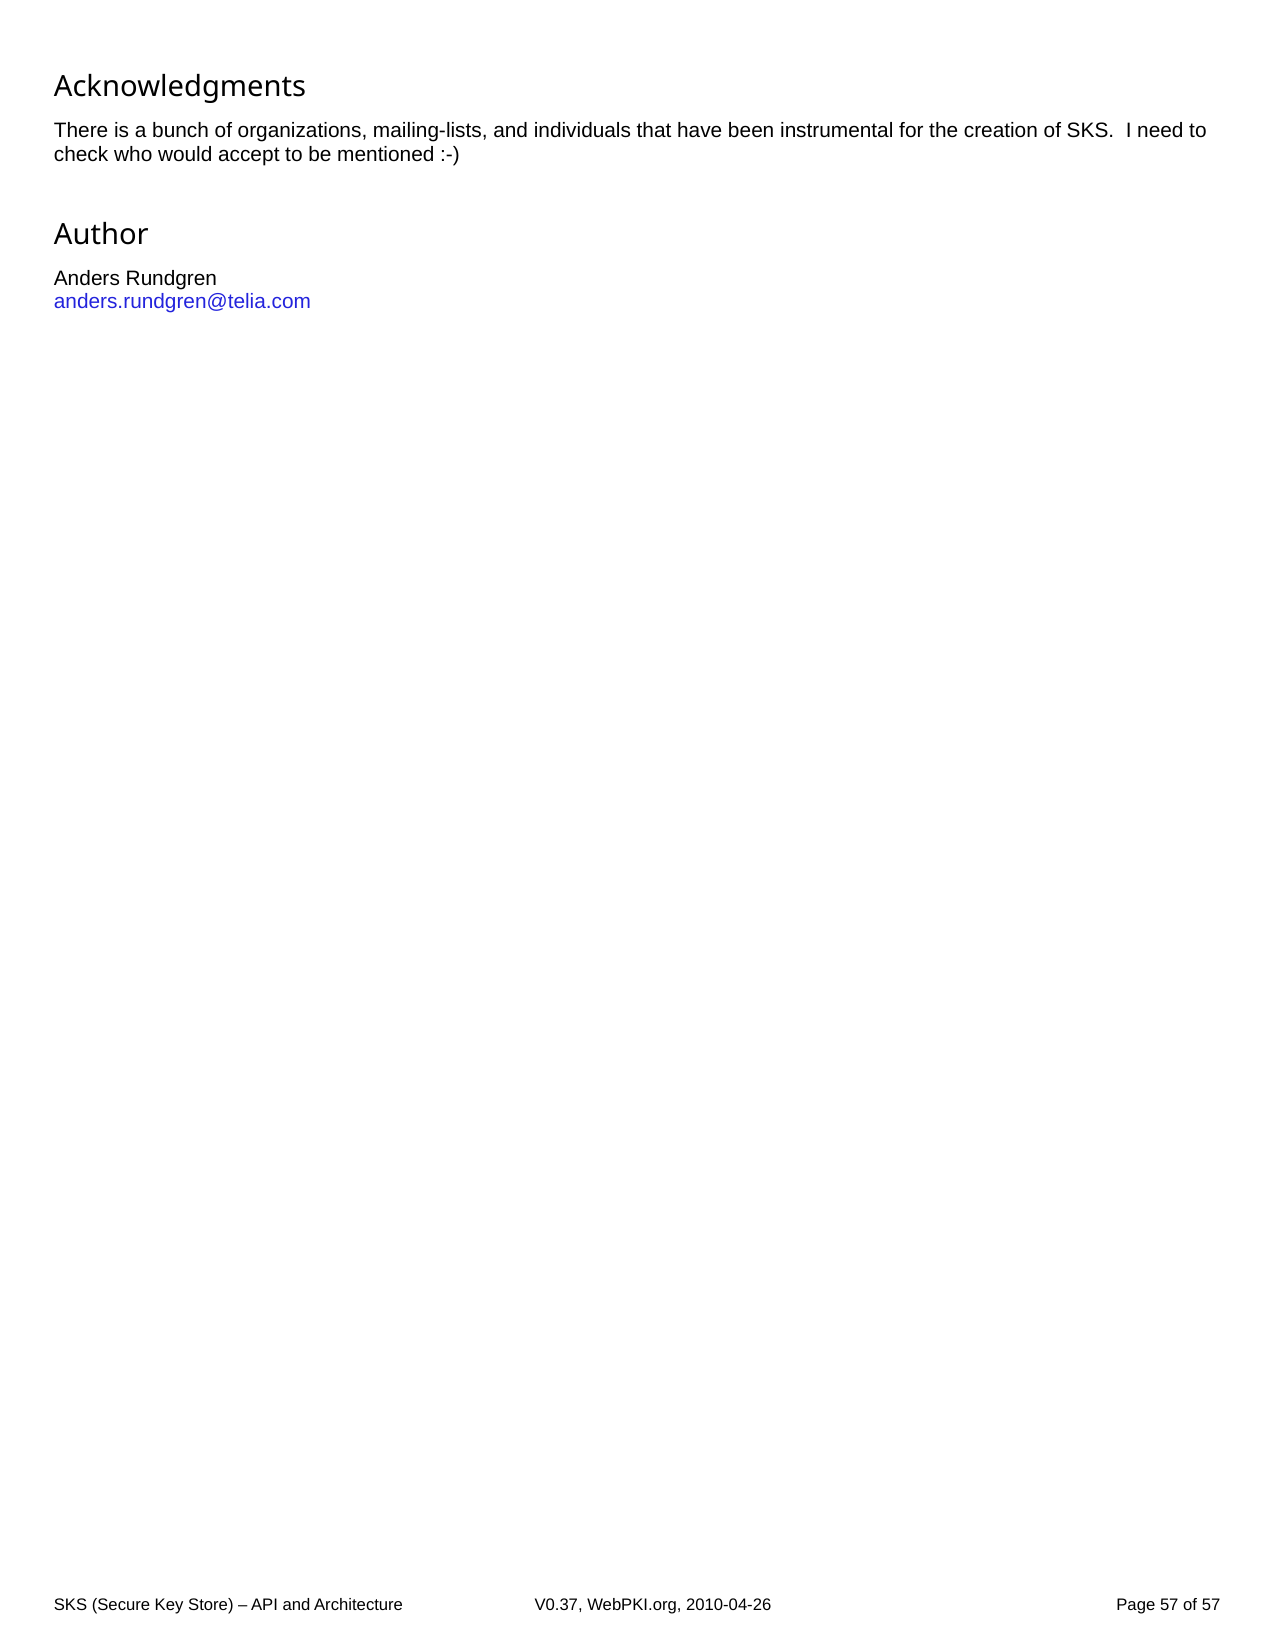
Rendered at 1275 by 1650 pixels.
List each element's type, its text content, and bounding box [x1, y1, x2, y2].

subtitle Acknowledgments [54, 66, 1221, 105]
text Anders Rundgren anders.rundgren@telia.com [54, 265, 1221, 313]
subtitle Author [54, 213, 1221, 253]
text There is a bunch of organizations, mailing-lists, and individuals that have been instrumental for the creation of SKS. I need to check who would accept to be mentioned :-) [54, 118, 1221, 166]
